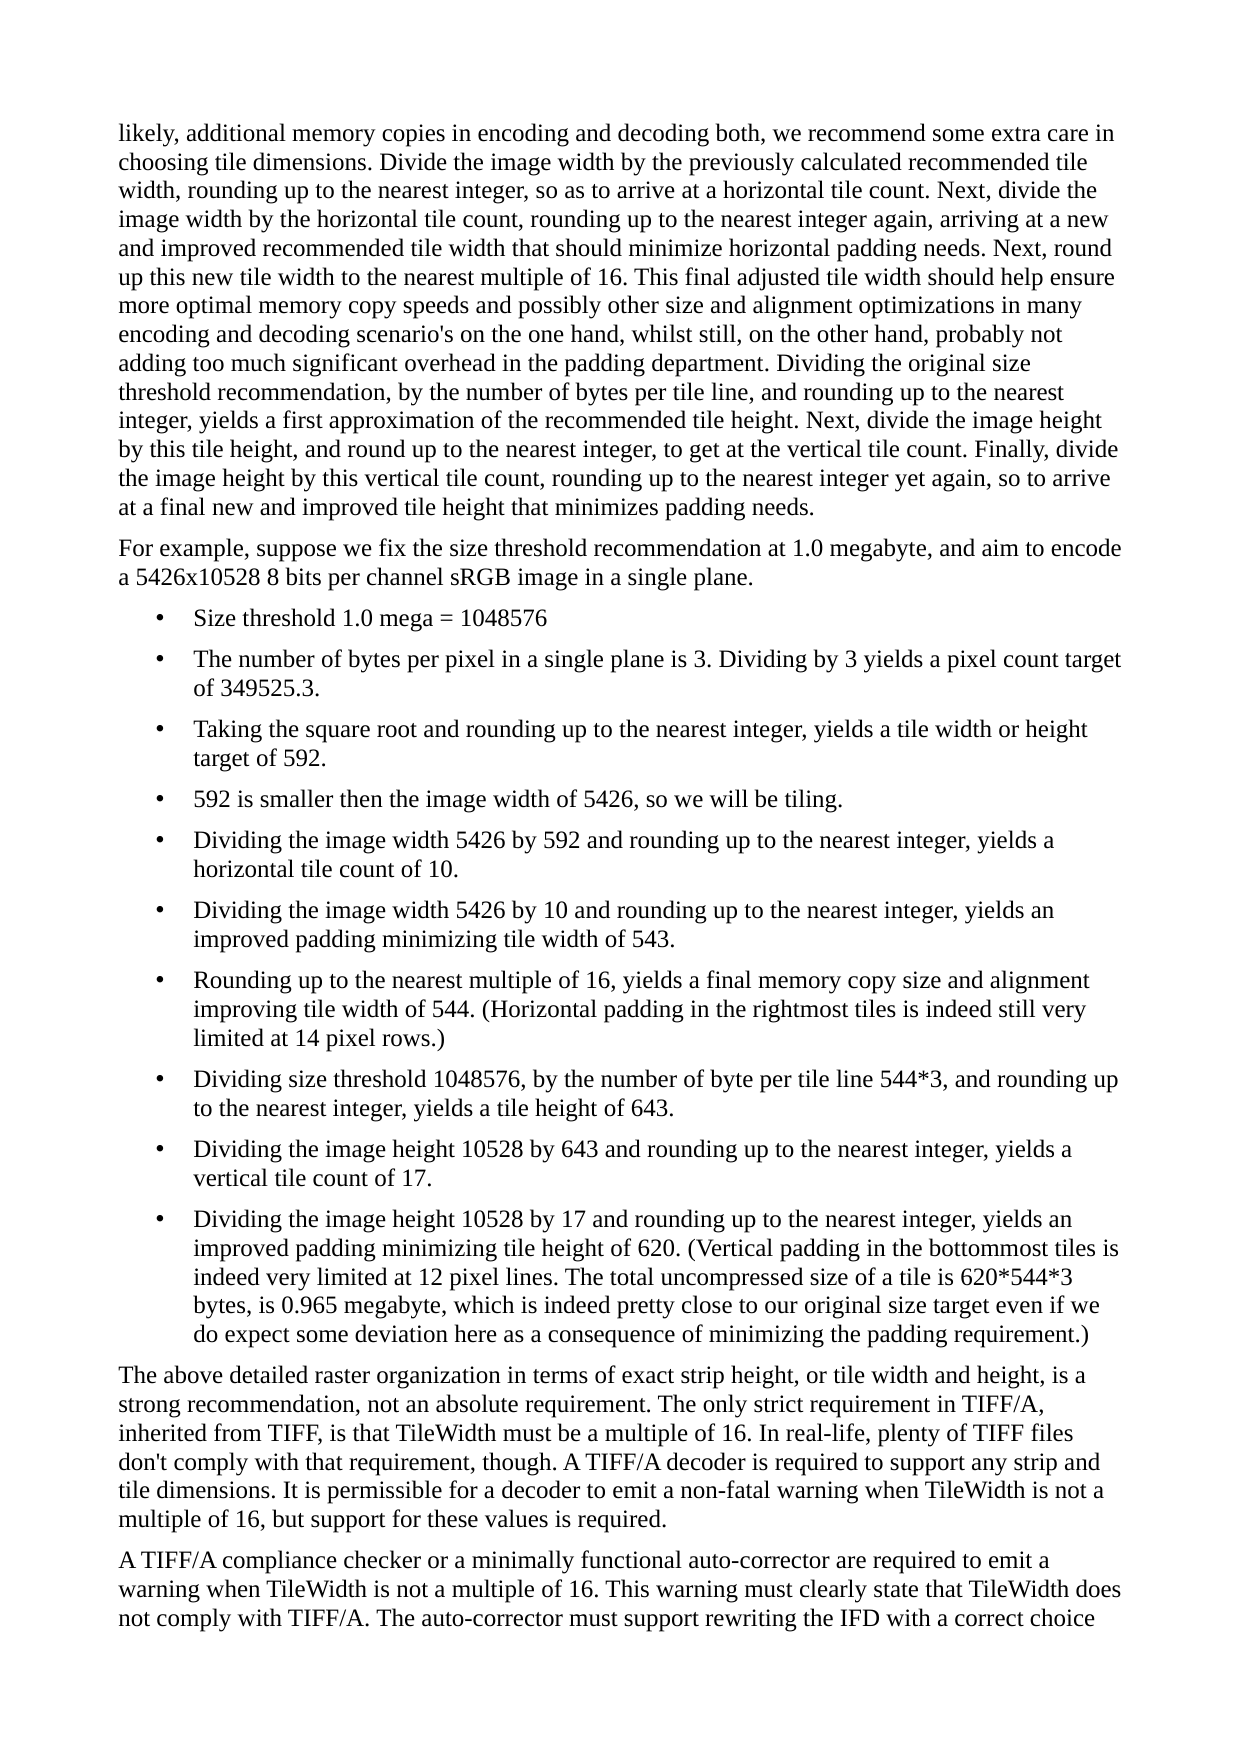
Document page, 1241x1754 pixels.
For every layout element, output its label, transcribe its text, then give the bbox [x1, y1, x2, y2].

list Dividing the image height 10528 by 643 and rounding up to the nearest integer, yields a vertical tile count of 17. [156, 1134, 1122, 1192]
text For example, suppose we fix the size threshold recommendation at 1.0 megabyte, and aim to encode a 5426x10528 8 bits per channel sRGB image in a single plane. [118, 533, 1122, 591]
list Rounding up to the nearest multiple of 16, yields a final memory copy size and alignment improving tile width of 544. (Horizontal padding in the rightmost tiles is indeed still very limited at 14 pixel rows.) [156, 966, 1122, 1052]
text A TIFF/A compliance checker or a minimally functional auto-corrector are required to emit a warning when TileWidth is not a multiple of 16. This warning must clearly state that TileWidth does not comply with TIFF/A. The auto-corrector must support rewriting the IFD with a correct choice [118, 1546, 1122, 1632]
list Dividing the image width 5426 by 10 and rounding up to the nearest integer, yields an improved padding minimizing tile width of 543. [156, 896, 1122, 953]
list The number of bytes per pixel in a single plane is 3. Dividing by 3 yields a pixel count target of 349525.3. [156, 644, 1122, 702]
text The above detailed raster organization in terms of exact strip height, or tile width and height, is a strong recommendation, not an absolute requirement. The only strict requirement in TIFF/A, inherited from TIFF, is that TileWidth must be a multiple of 16. In real-life, plenty of TIFF files don't comply with that requirement, though. A TIFF/A decoder is required to support any strip and tile dimensions. It is permissible for a decoder to emit a non-fatal warning when TileWidth is not a multiple of 16, but support for these values is required. [118, 1361, 1122, 1533]
list 592 is smaller then the image width of 5426, so we will be tiling. [156, 784, 1122, 813]
list Dividing the image height 10528 by 17 and rounding up to the nearest integer, yields an improved padding minimizing tile height of 620. (Vertical padding in the bottommost tiles is indeed very limited at 12 pixel lines. The total uncompressed size of a tile is 620*544*3 bytes, is 0.965 megabyte, which is indeed pretty close to our original size target even if we do expect some deviation here as a consequence of minimizing the padding requirement.) [156, 1204, 1122, 1348]
list Taking the square root and rounding up to the nearest integer, yields a tile width or height target of 592. [156, 714, 1122, 772]
list Size threshold 1.0 mega = 1048576 [156, 603, 1122, 632]
text likely, additional memory copies in encoding and decoding both, we recommend some extra care in choosing tile dimensions. Divide the image width by the previously calculated recommended tile width, rounding up to the nearest integer, so as to arrive at a horizontal tile count. Next, divide the image width by the horizontal tile count, rounding up to the nearest integer again, arriving at a new and improved recommended tile width that should minimize horizontal padding needs. Next, round up this new tile width to the nearest multiple of 16. This final adjusted tile width should help ensure more optimal memory copy speeds and possibly other size and alignment optimizations in many encoding and decoding scenario's on the one hand, whilst still, on the other hand, probably not adding too much significant overhead in the padding department. Dividing the original size threshold recommendation, by the number of bytes per tile line, and rounding up to the nearest integer, yields a first approximation of the recommended tile height. Next, divide the image height by this tile height, and round up to the nearest integer, to get at the vertical tile count. Finally, divide the image height by this vertical tile count, rounding up to the nearest integer yet again, so to arrive at a final new and improved tile height that minimizes padding needs. [118, 118, 1122, 521]
list Dividing the image width 5426 by 592 and rounding up to the nearest integer, yields a horizontal tile count of 10. [156, 826, 1122, 883]
list Dividing size threshold 1048576, by the number of byte per tile line 544*3, and rounding up to the nearest integer, yields a tile height of 643. [156, 1064, 1122, 1122]
